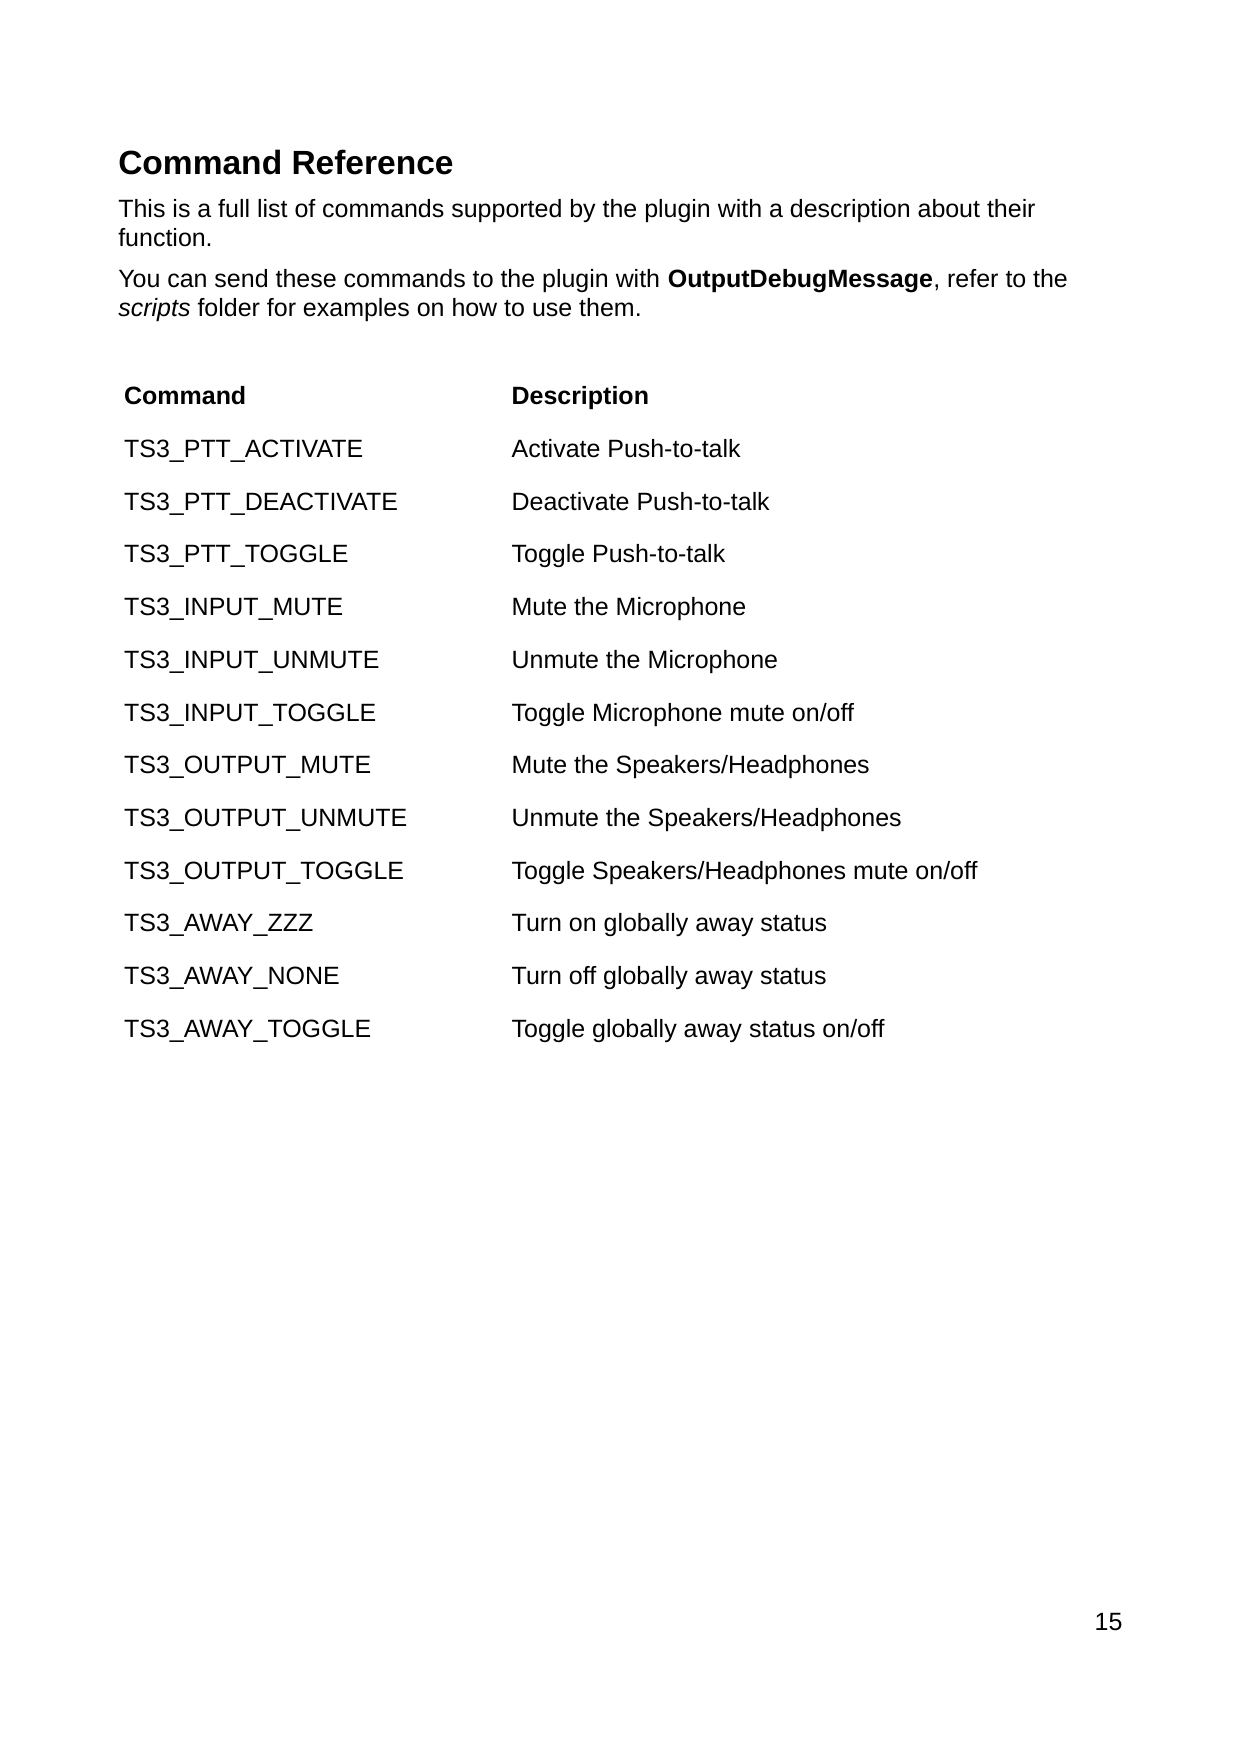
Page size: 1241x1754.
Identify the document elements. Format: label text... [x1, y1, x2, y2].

table_cell TS3_INPUT_MUTE [118, 586, 506, 639]
text You can send these commands to the plugin with OutputDebugMessage, refer to the scripts folder for examples on how to use them. [118, 264, 1122, 322]
table_cell Toggle Push-to-talk [506, 534, 1123, 586]
table_cell TS3_INPUT_TOGGLE [118, 692, 506, 744]
table_cell Turn off globally away status [506, 955, 1123, 1008]
table_cell Toggle Microphone mute on/off [506, 692, 1123, 744]
table_cell TS3_INPUT_UNMUTE [118, 639, 506, 692]
table_cell Mute the Speakers/Headphones [506, 745, 1123, 797]
table_cell Activate Push-to-talk [506, 428, 1123, 481]
table_cell TS3_PTT_ACTIVATE [118, 428, 506, 481]
subtitle Command Reference [118, 143, 1122, 182]
table_cell TS3_AWAY_TOGGLE [118, 1008, 506, 1061]
table_cell TS3_OUTPUT_TOGGLE [118, 850, 506, 903]
table_cell Deactivate Push-to-talk [506, 481, 1123, 534]
table_header Command [118, 376, 506, 428]
table_cell Turn on globally away status [506, 903, 1123, 955]
text This is a full list of commands supported by the plugin with a description about their function. [118, 194, 1122, 252]
table_cell Unmute the Speakers/Headphones [506, 797, 1123, 850]
table_cell Mute the Microphone [506, 586, 1123, 639]
table_cell TS3_OUTPUT_MUTE [118, 745, 506, 797]
table_cell Toggle Speakers/Headphones mute on/off [506, 850, 1123, 903]
table_cell Toggle globally away status on/off [506, 1008, 1123, 1061]
table_cell Unmute the Microphone [506, 639, 1123, 692]
table_header Description [506, 376, 1123, 428]
table_cell TS3_AWAY_ZZZ [118, 903, 506, 955]
table_cell TS3_AWAY_NONE [118, 955, 506, 1008]
table_cell TS3_PTT_TOGGLE [118, 534, 506, 586]
table_cell TS3_PTT_DEACTIVATE [118, 481, 506, 534]
table_cell TS3_OUTPUT_UNMUTE [118, 797, 506, 850]
